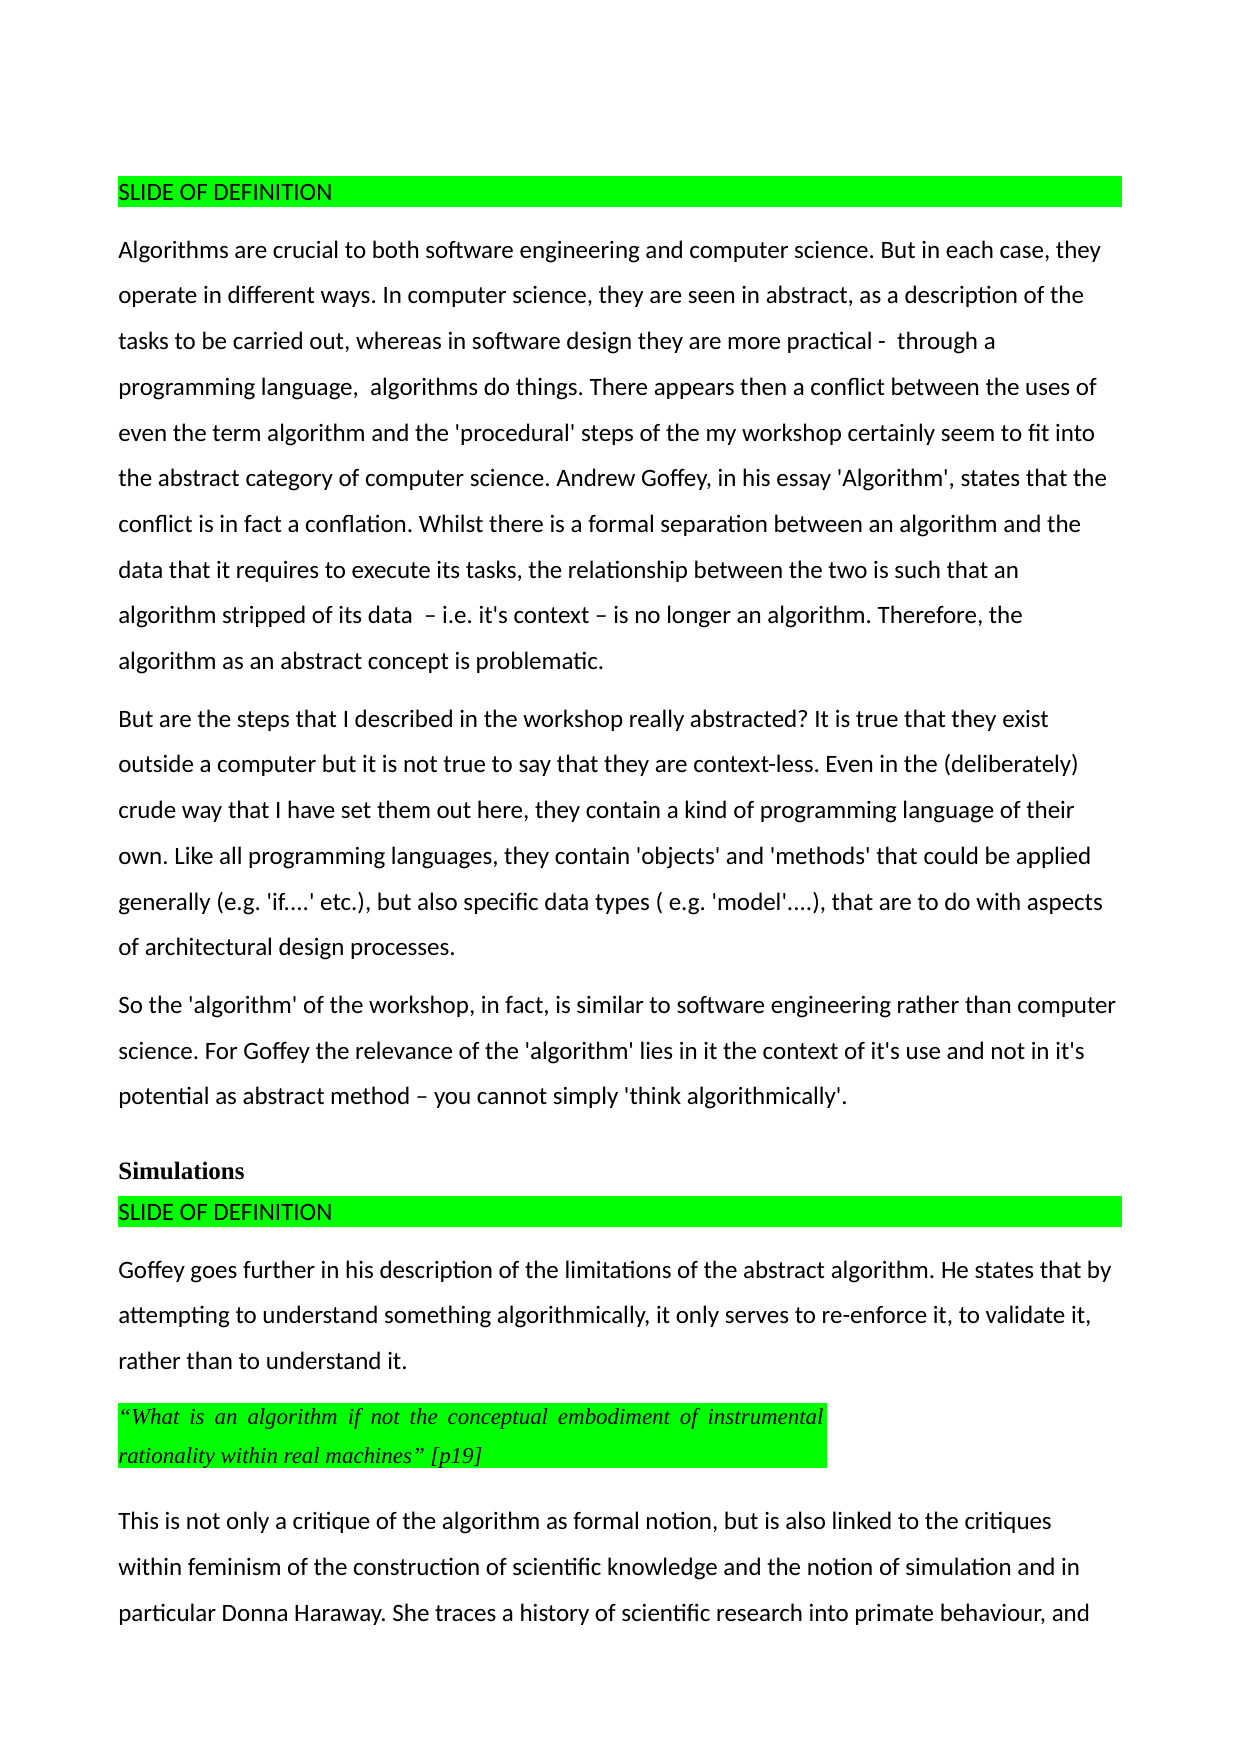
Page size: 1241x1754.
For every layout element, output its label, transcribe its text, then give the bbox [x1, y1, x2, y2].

text SLIDE OF DEFINITION [118, 176, 1122, 207]
subtitle Simulations [118, 1156, 1122, 1184]
text This is not only a critique of the algorithm as formal notion, but is also linked to the critiques within feminism of the construction of scientific knowledge and the notion of simulation and in particular Donna Haraway. She traces a history of scientific research into primate behaviour, and [118, 1505, 1122, 1627]
text “What is an algorithm if not the conceptual embodiment of instrumental rationality within real machines” [p19] [118, 1403, 827, 1468]
text So the 'algorithm' of the workshop, in fact, is similar to software engineering rather than computer science. For Goffey the relevance of the 'algorithm' lies in it the context of it's use and not in it's potential as abstract method – you cannot simply 'think algorithmically'. [118, 989, 1122, 1111]
text Goffey goes further in his description of the limitations of the abstract algorithm. He states that by attempting to understand something algorithmically, it only serves to re-enforce it, to validate it, rather than to understand it. [118, 1254, 1122, 1376]
text But are the steps that I described in the workshop really abstracted? It is true that they exist outside a computer but it is not true to say that they are context-less. Even in the (deliberately) crude way that I have set them out here, they contain a kind of programming language of their own. Like all programming languages, they contain 'objects' and 'methods' that could be applied generally (e.g. 'if....' etc.), but also specific data types ( e.g. 'model'....), that are to do with aspects of architectural design processes. [118, 703, 1122, 962]
text SLIDE OF DEFINITION [118, 1196, 1122, 1227]
text Algorithms are crucial to both software engineering and computer science. But in each case, they operate in different ways. In computer science, they are seen in abstract, as a description of the tasks to be carried out, whereas in software design they are more practical - through a programming language, algorithms do things. There appears then a conflict between the uses of even the term algorithm and the 'procedural' steps of the my workshop certainly seem to fit into the abstract category of computer science. Andrew Goffey, in his essay 'Algorithm', states that the conflict is in fact a conflation. Whilst there is a formal separation between an algorithm and the data that it requires to execute its tasks, the relationship between the two is such that an algorithm stripped of its data – i.e. it's context – is no longer an algorithm. Therefore, the algorithm as an abstract concept is problematic. [118, 234, 1122, 676]
